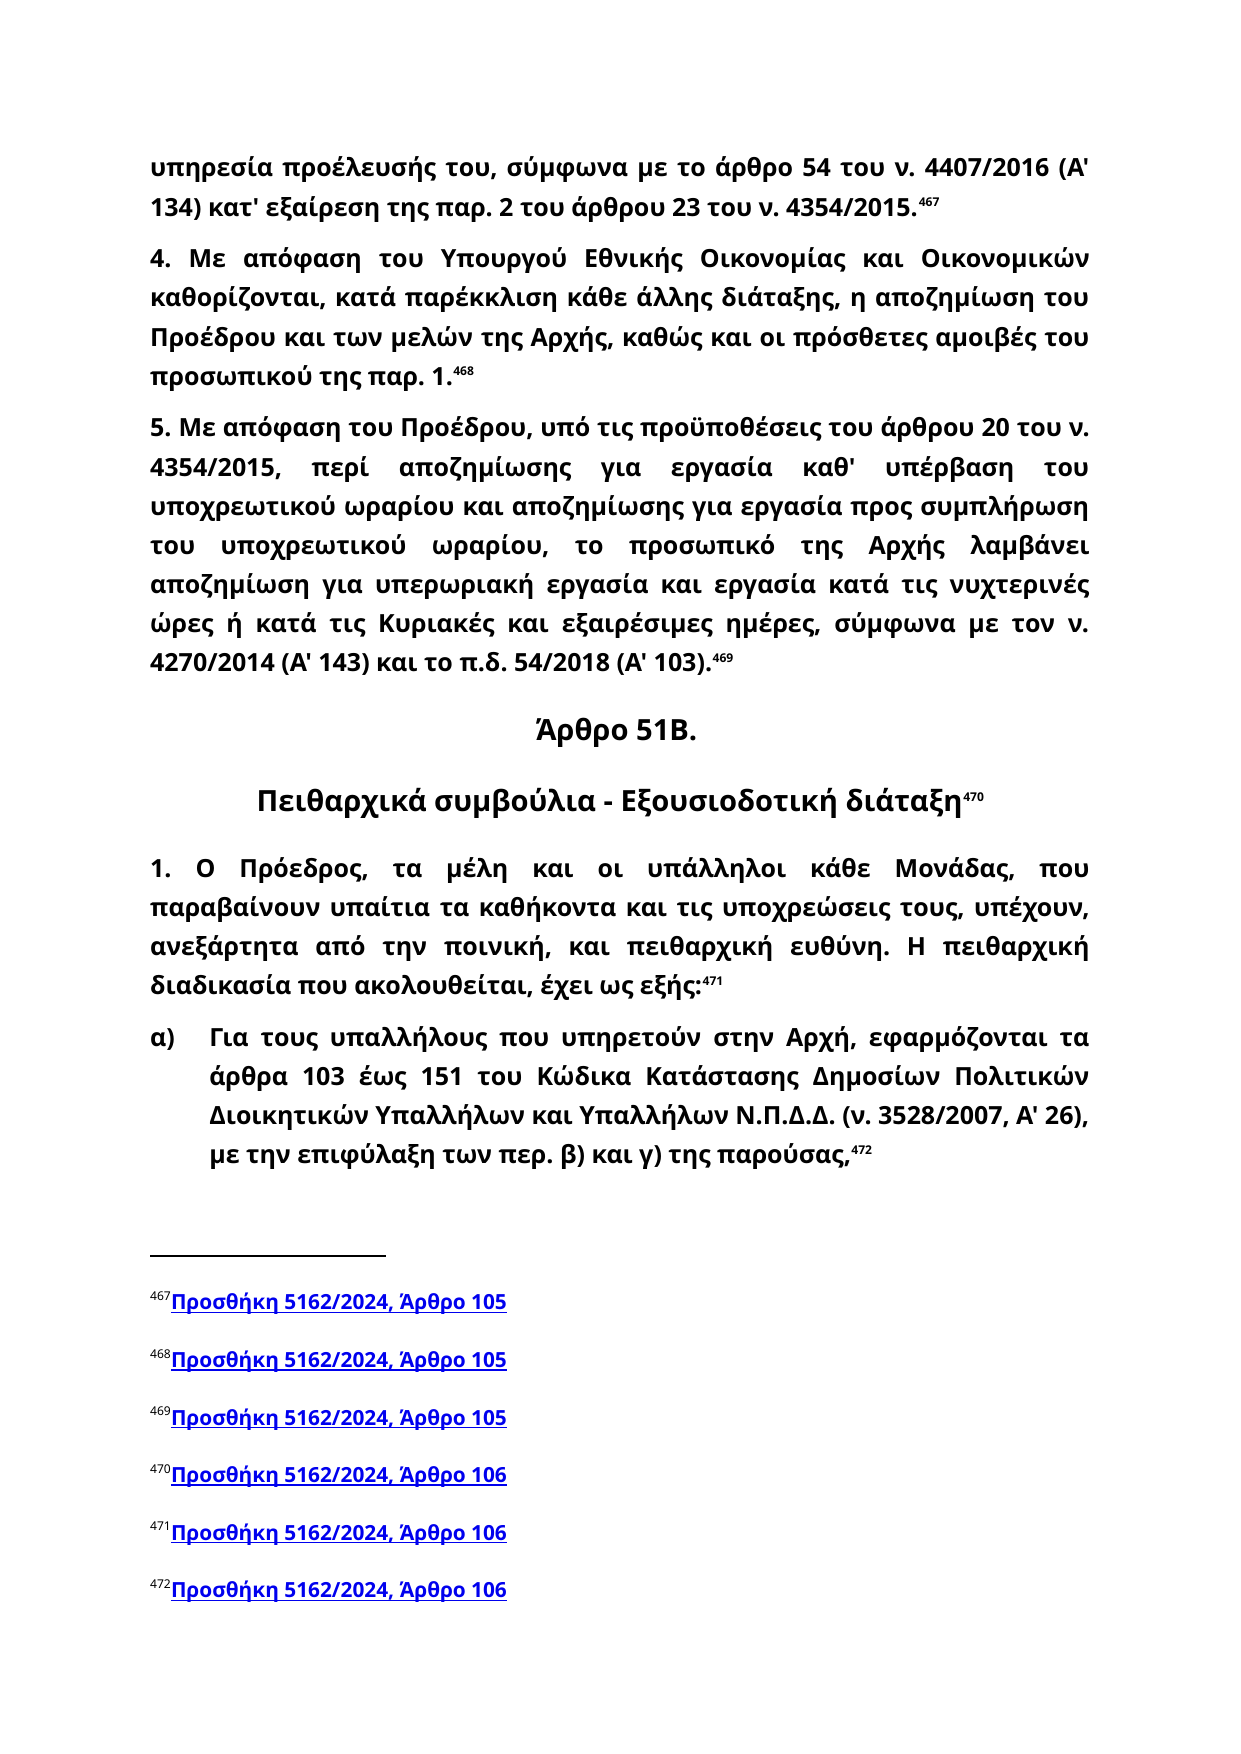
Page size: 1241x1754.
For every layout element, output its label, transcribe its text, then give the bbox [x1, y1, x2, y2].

text Προσθήκη 5162/2024, Άρθρο 105 [150, 1403, 1090, 1431]
list α) Για τους υπαλλήλους που υπηρετούν στην Αρχή, εφαρμόζονται τα άρθρα 103 έως 151 του Κώδικα Κατάστασης Δημοσίων Πολιτικών Διοικητικών Υπαλλήλων και Υπαλλήλων Ν.Π.Δ.Δ. (ν. 3528/2007, Α' 26), με την επιφύλαξη των περ. β) και γ) της παρούσας, [150, 1019, 1090, 1171]
text Προσθήκη 5162/2024, Άρθρο 105 [150, 1287, 1090, 1316]
text 4. Με απόφαση του Υπουργού Εθνικής Οικονομίας και Οικονομικών καθορίζονται, κατά παρέκκλιση κάθε άλλης διάταξης, η αποζημίωση του Προέδρου και των μελών της Αρχής, καθώς και οι πρόσθετες αμοιβές του προσωπικού της παρ. 1. [150, 241, 1090, 392]
text Προσθήκη 5162/2024, Άρθρο 106 [150, 1576, 1090, 1604]
subtitle Άρθρο 51B. [150, 709, 1090, 749]
text Προσθήκη 5162/2024, Άρθρο 106 [150, 1460, 1090, 1489]
text Προσθήκη 5162/2024, Άρθρο 105 [150, 1345, 1090, 1373]
text Προσθήκη 5162/2024, Άρθρο 106 [150, 1518, 1090, 1546]
text 1. Ο Πρόεδρος, τα μέλη και οι υπάλληλοι κάθε Μονάδας, που παραβαίνουν υπαίτια τα καθήκοντα και τις υποχρεώσεις τους, υπέχουν, ανεξάρτητα από την ποινική, και πειθαρχική ευθύνη. Η πειθαρχική διαδικασία που ακολουθείται, έχει ως εξής: [150, 850, 1090, 1002]
subtitle Πειθαρχικά συμβούλια - Εξουσιοδοτική διάταξη [150, 780, 1090, 819]
text υπηρεσία προέλευσής του, σύμφωνα με το άρθρο 54 του ν. 4407/2016 (Α' 134) κατ' εξαίρεση της παρ. 2 του άρθρου 23 του ν. 4354/2015. [150, 150, 1090, 223]
text 5. Με απόφαση του Προέδρου, υπό τις προϋποθέσεις του άρθρου 20 του ν. 4354/2015, περί αποζημίωσης για εργασία καθ' υπέρβαση του υποχρεωτικού ωραρίου και αποζημίωσης για εργασία προς συμπλήρωση του υποχρεωτικού ωραρίου, το προσωπικό της Αρχής λαμβάνει αποζημίωση για υπερωριακή εργασία και εργασία κατά τις νυχτερινές ώρες ή κατά τις Κυριακές και εξαιρέσιμες ημέρες, σύμφωνα με τον ν. 4270/2014 (Α' 143) και το π.δ. 54/2018 (Α' 103). [150, 410, 1090, 679]
